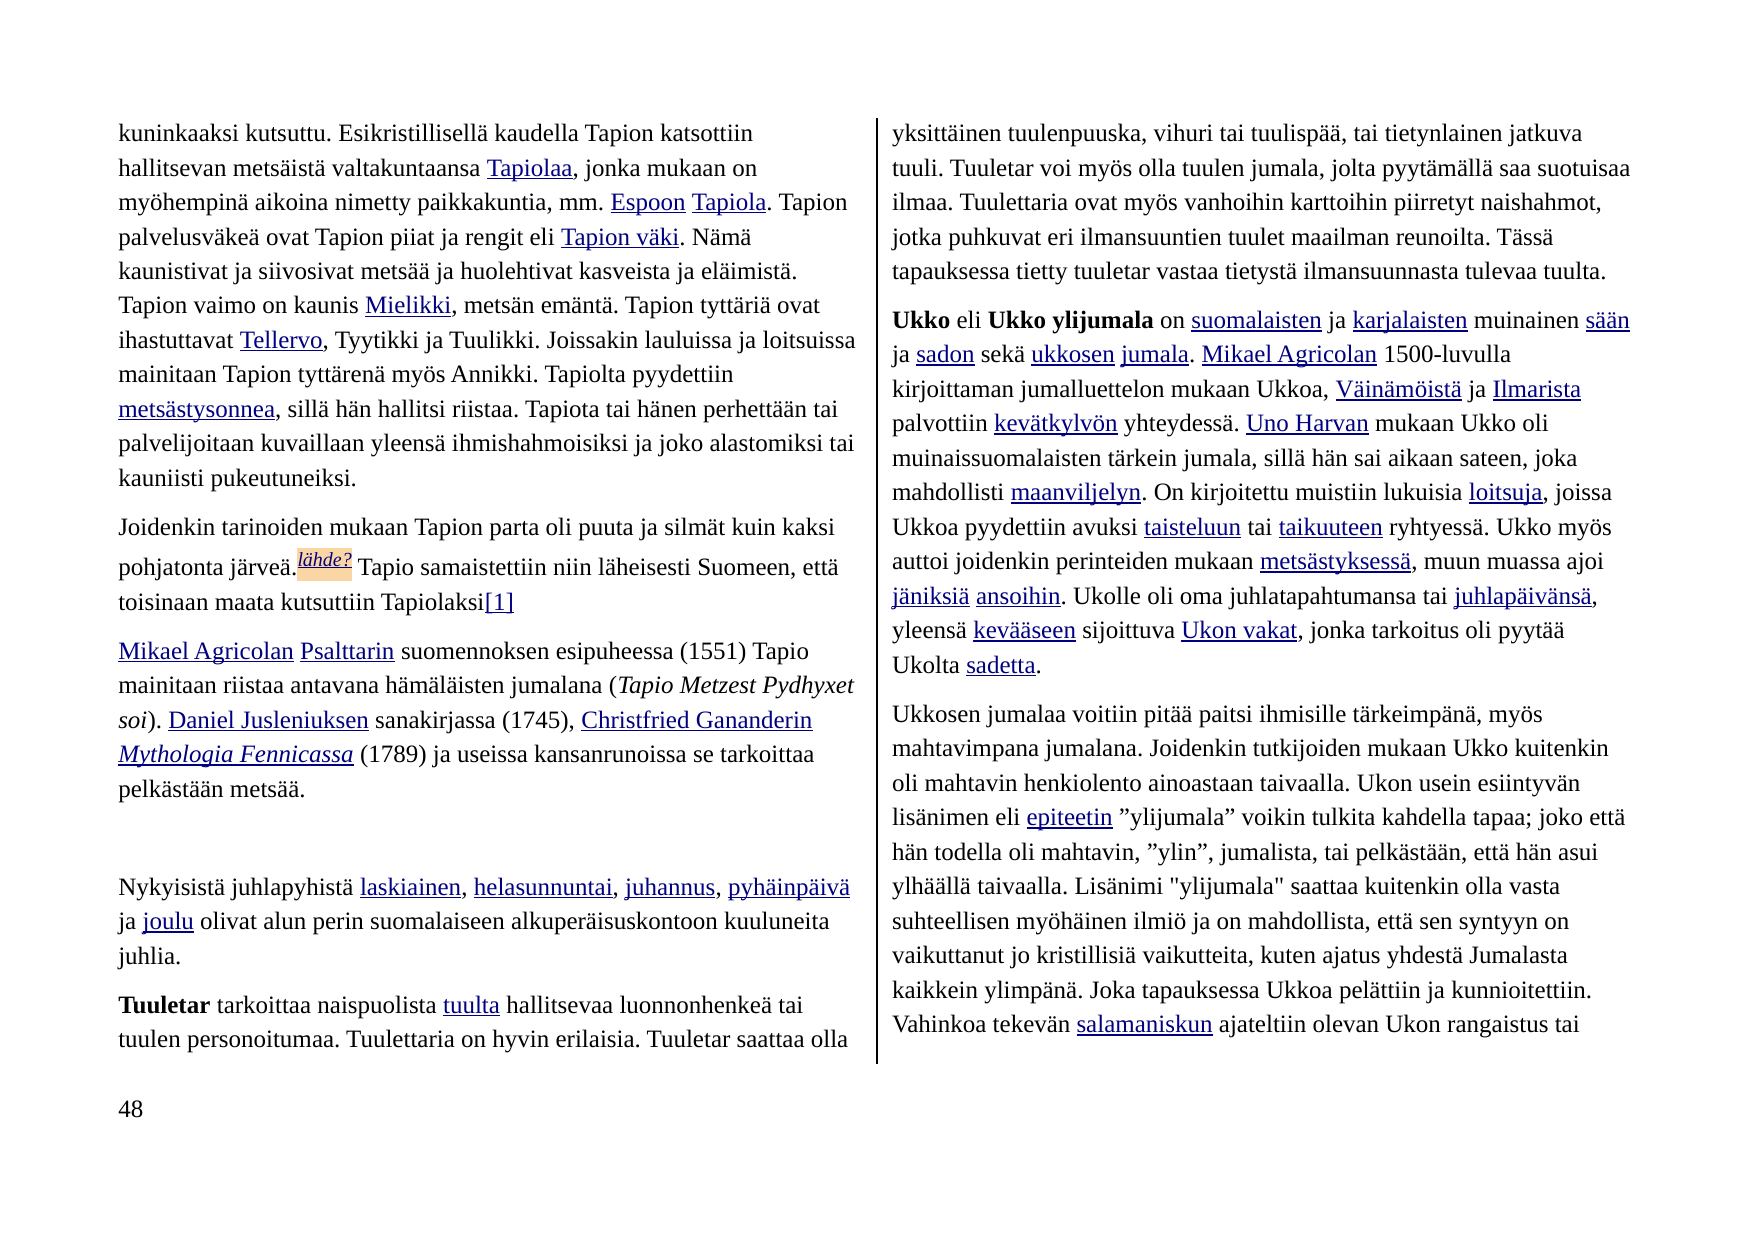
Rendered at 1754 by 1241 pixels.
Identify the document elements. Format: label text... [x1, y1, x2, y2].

text Nykyisistä juhlapyhistä laskiainen, helasunnuntai, juhannus, pyhäinpäivä ja joulu olivat alun perin suomalaiseen alkuperäisuskontoon kuuluneita juhlia. [118, 872, 862, 969]
text Ukkosen jumalaa voitiin pitää paitsi ihmisille tärkeimpänä, myös mahtavimpana jumalana. Joidenkin tutkijoiden mukaan Ukko kuitenkin oli mahtavin henkiolento ainoastaan taivaalla. Ukon usein esiintyvän lisänimen eli epiteetin ”ylijumala” voikin tulkita kahdella tapaa; joko että hän todella oli mahtavin, ”ylin”, jumalista, tai pelkästään, että hän asui ylhäällä taivaalla. Lisänimi "ylijumala" saattaa kuitenkin olla vasta suhteellisen myöhäinen ilmiö ja on mahdollista, että sen syntyyn on vaikuttanut jo kristillisiä vaikutteita, kuten ajatus yhdestä Jumalasta kaikkein ylimpänä. Joka tapauksessa Ukkoa pelättiin ja kunnioitettiin. Vahinkoa tekevän salamaniskun ajateltiin olevan Ukon rangaistus tai [892, 699, 1635, 1038]
text Mikael Agricolan Psalttarin suomennoksen esipuheessa (1551) Tapio mainitaan riistaa antavana hämäläisten jumalana (Tapio Metzest Pydhyxet soi). Daniel Jusleniuksen sanakirjassa (1745), Christfried Gananderin Mythologia Fennicassa (1789) ja useissa kansanrunoissa se tarkoittaa pelkästään metsää. [118, 636, 862, 802]
text yksittäinen tuulenpuuska, vihuri tai tuulispää, tai tietynlainen jatkuva tuuli. Tuuletar voi myös olla tuulen jumala, jolta pyytämällä saa suotuisaa ilmaa. Tuulettaria ovat myös vanhoihin karttoihin piirretyt naishahmot, jotka puhkuvat eri ilmansuuntien tuulet maailman reunoilta. Tässä tapauksessa tietty tuuletar vastaa tietystä ilmansuunnasta tulevaa tuulta. [892, 118, 1635, 285]
text kuninkaaksi kutsuttu. Esikristillisellä kaudella Tapion katsottiin hallitsevan metsäistä valtakuntaansa Tapiolaa, jonka mukaan on myöhempinä aikoina nimetty paikkakuntia, mm. Espoon Tapiola. Tapion palvelusväkeä ovat Tapion piiat ja rengit eli Tapion väki. Nämä kaunistivat ja siivosivat metsää ja huolehtivat kasveista ja eläimistä. Tapion vaimo on kaunis Mielikki, metsän emäntä. Tapion tyttäriä ovat ihastuttavat Tellervo, Tyytikki ja Tuulikki. Joissakin lauluissa ja loitsuissa mainitaan Tapion tyttärenä myös Annikki. Tapiolta pyydettiin metsästysonnea, sillä hän hallitsi riistaa. Tapiota tai hänen perhettään tai palvelijoitaan kuvaillaan yleensä ihmishahmoisiksi ja joko alastomiksi tai kauniisti pukeutuneiksi. [118, 118, 862, 492]
text Tuuletar tarkoittaa naispuolista tuulta hallitsevaa luonnonhenkeä tai tuulen personoitumaa. Tuulettaria on hyvin erilaisia. Tuuletar saattaa olla [118, 990, 862, 1053]
text Joidenkin tarinoiden mukaan Tapion parta oli puuta ja silmät kuin kaksi pohjatonta järveä.lähde? Tapio samaistettiin niin läheisesti Suomeen, että toisinaan maata kutsuttiin Tapiolaksi[1] [118, 512, 862, 615]
text Ukko eli Ukko ylijumala on suomalaisten ja karjalaisten muinainen sään ja sadon sekä ukkosen jumala. Mikael Agricolan 1500-luvulla kirjoittaman jumalluettelon mukaan Ukkoa, Väinämöistä ja Ilmarista palvottiin kevätkylvön yhteydessä. Uno Harvan mukaan Ukko oli muinaissuomalaisten tärkein jumala, sillä hän sai aikaan sateen, joka mahdollisti maanviljelyn. On kirjoitettu muistiin lukuisia loitsuja, joissa Ukkoa pyydettiin avuksi taisteluun tai taikuuteen ryhtyessä. Ukko myös auttoi joidenkin perinteiden mukaan metsästyksessä, muun muassa ajoi jäniksiä ansoihin. Ukolle oli oma juhlatapahtumansa tai juhlapäivänsä, yleensä kevääseen sijoittuva Ukon vakat, jonka tarkoitus oli pyytää Ukolta sadetta. [892, 305, 1635, 679]
